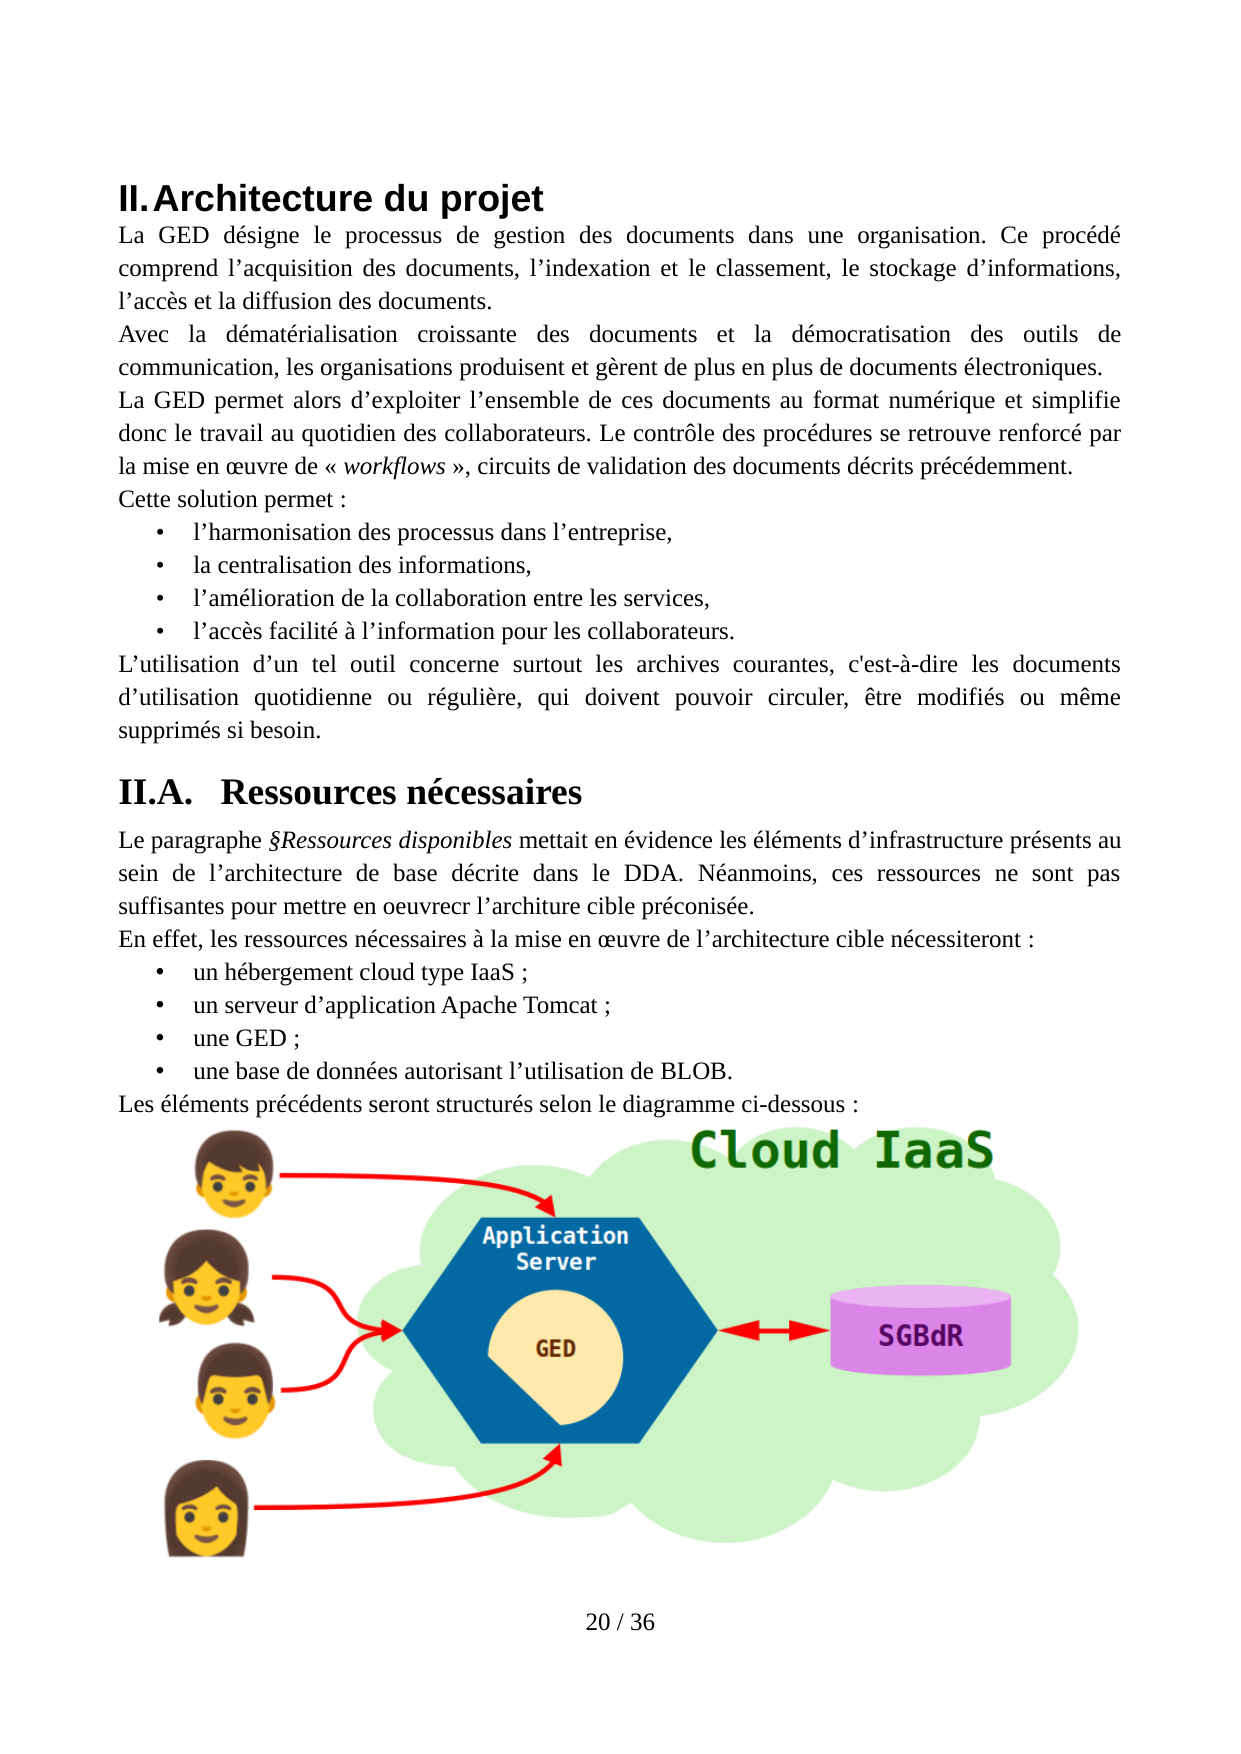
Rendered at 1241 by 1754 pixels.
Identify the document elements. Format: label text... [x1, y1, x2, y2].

text En effet, les ressources nécessaires à la mise en œuvre de l’architecture cible nécessiteront : [118, 924, 1122, 953]
text L’utilisation d’un tel outil concerne surtout les archives courantes, c'est-à-dire les documents d’utilisation quotidienne ou régulière, qui doivent pouvoir circuler, être modifiés ou même supprimés si besoin. [118, 649, 1122, 744]
text La GED désigne le processus de gestion des documents dans une organisation. Ce procédé comprend l’acquisition des documents, l’indexation et le classement, le stockage d’informations, l’accès et la diffusion des documents. [118, 220, 1122, 315]
text Cette solution permet : [118, 484, 1122, 513]
subtitle Architecture du projet [118, 176, 1122, 219]
list la centralisation des informations, [156, 550, 1122, 579]
text Le paragraphe §Ressources disponibles mettait en évidence les éléments d’infrastructure présents au sein de l’architecture de base décrite dans le DDA. Néanmoins, ces ressources ne sont pas suffisantes pour mettre en oeuvrecr l’architure cible préconisée. [118, 825, 1122, 920]
subtitle Ressources nécessaires [118, 769, 1122, 812]
text Les éléments précédents seront structurés selon le diagramme ci-dessous : [118, 1089, 1122, 1118]
list une base de données autorisant l’utilisation de BLOB. [156, 1056, 1122, 1085]
list l’harmonisation des processus dans l’entreprise, [156, 517, 1122, 546]
list l’amélioration de la collaboration entre les services, [156, 583, 1122, 612]
list un hébergement cloud type IaaS ; [156, 957, 1122, 986]
list une GED ; [156, 1023, 1122, 1052]
text Avec la dématérialisation croissante des documents et la démocratisation des outils de communication, les organisations produisent et gèrent de plus en plus de documents électroniques. [118, 319, 1122, 381]
list un serveur d’application Apache Tomcat ; [156, 990, 1122, 1019]
text La GED permet alors d’exploiter l’ensemble de ces documents au format numérique et simplifie donc le travail au quotidien des collaborateurs. Le contrôle des procédures se retrouve renforcé par la mise en œuvre de « workflows », circuits de validation des documents décrits précédemment. [118, 385, 1122, 480]
list l’accès facilité à l’information pour les collaborateurs. [156, 616, 1122, 645]
picture [158, 1122, 1083, 1559]
